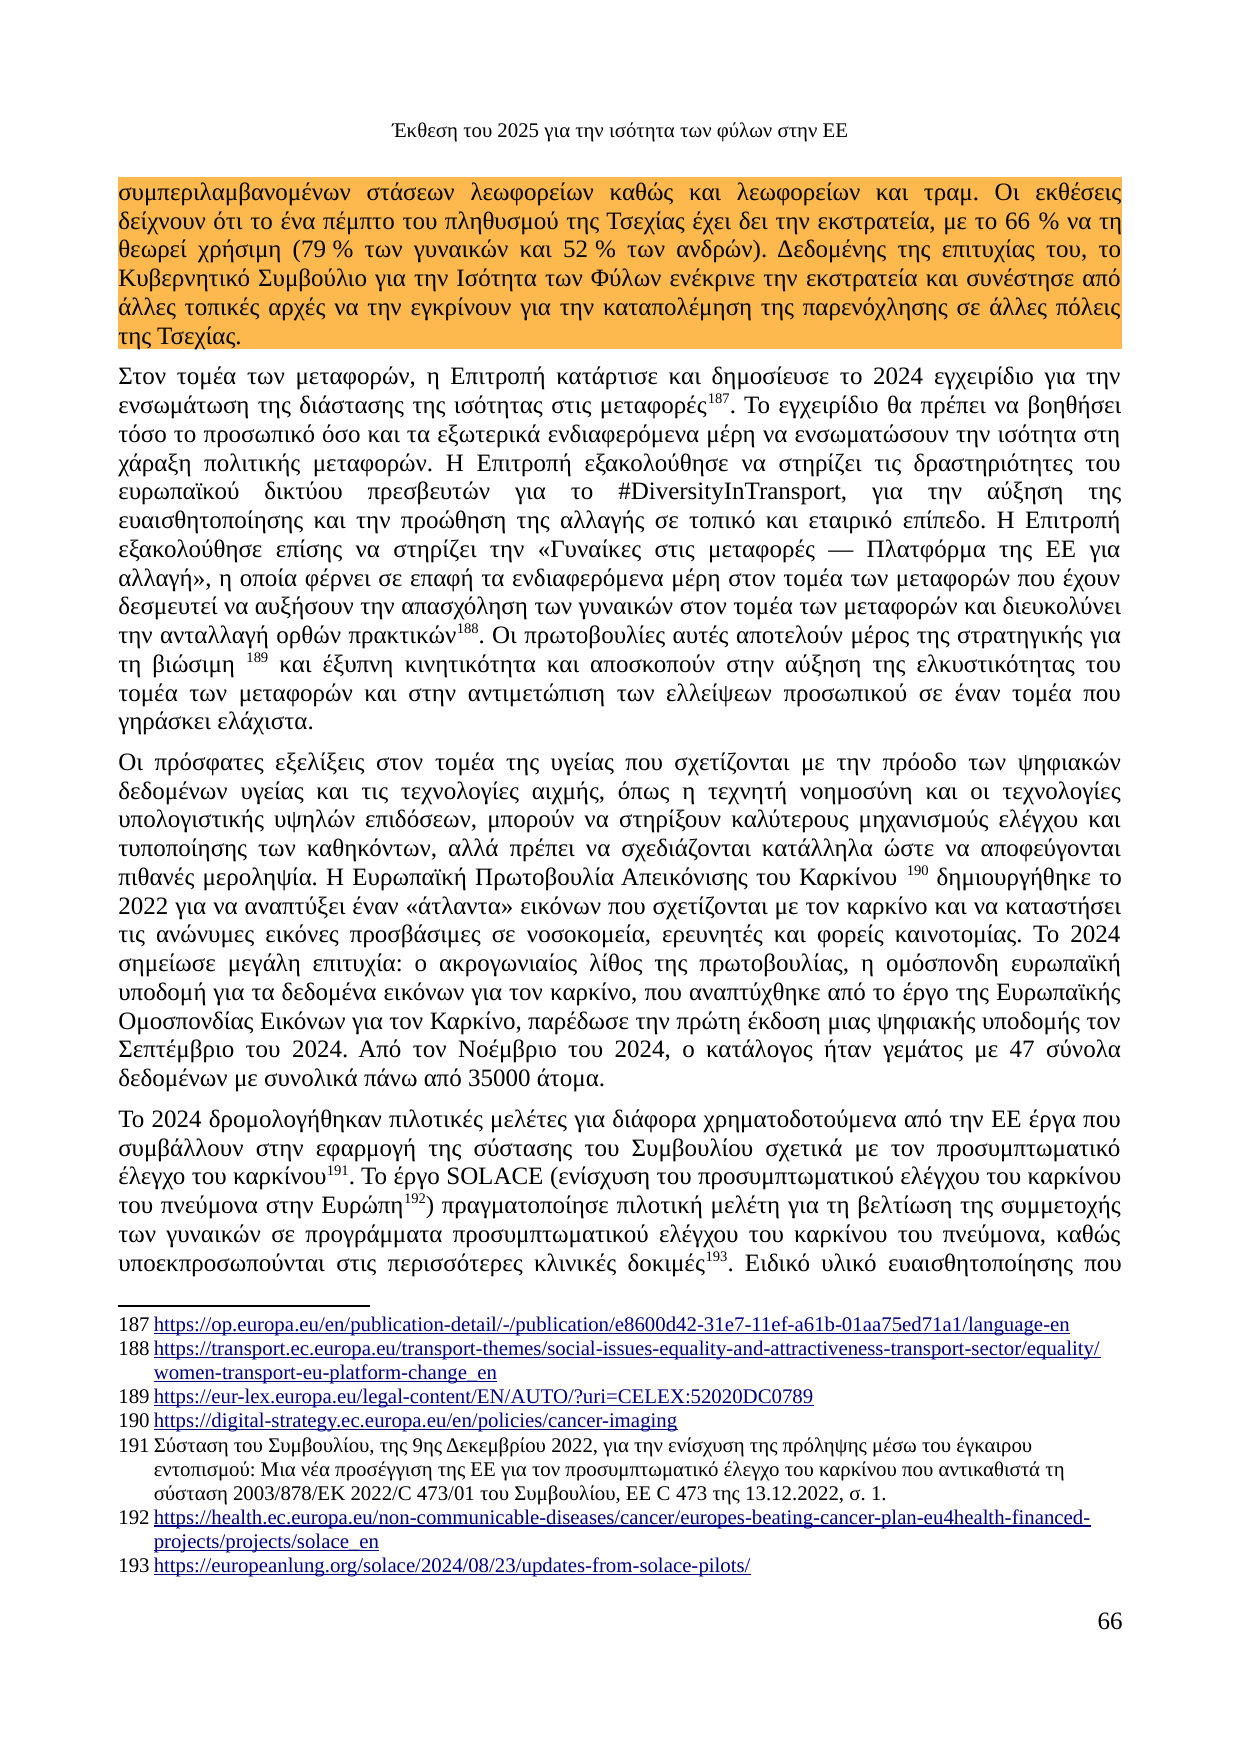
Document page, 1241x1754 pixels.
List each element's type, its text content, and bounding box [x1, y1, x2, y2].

text https://eur-lex.europa.eu/legal-content/EN/AUTO/?uri=CELEX:52020DC0789 [118, 1384, 1122, 1408]
text https://europeanlung.org/solace/2024/08/23/updates-from-solace-pilots/ [118, 1553, 1122, 1577]
text https://health.ec.europa.eu/non-communicable-diseases/cancer/europes-beating-cancer-plan-eu4health-financed-projects/projects/solace_en [118, 1505, 1122, 1553]
text Στον τομέα των μεταφορών, η Επιτροπή κατάρτισε και δημοσίευσε το 2024 εγχειρίδιο για την ενσωμάτωση της διάστασης της ισότητας στις μεταφορές. Το εγχειρίδιο θα πρέπει να βοηθήσει τόσο το προσωπικό όσο και τα εξωτερικά ενδιαφερόμενα μέρη να ενσωματώσουν την ισότητα στη χάραξη πολιτικής μεταφορών. Η Επιτροπή εξακολούθησε να στηρίζει τις δραστηριότητες του ευρωπαϊκού δικτύου πρεσβευτών για το #DiversityInTransport, για την αύξηση της ευαισθητοποίησης και την προώθηση της αλλαγής σε τοπικό και εταιρικό επίπεδο. Η Επιτροπή εξακολούθησε επίσης να στηρίζει την «Γυναίκες στις μεταφορές — Πλατφόρμα της ΕΕ για αλλαγή», η οποία φέρνει σε επαφή τα ενδιαφερόμενα μέρη στον τομέα των μεταφορών που έχουν δεσμευτεί να αυξήσουν την απασχόληση των γυναικών στον τομέα των μεταφορών και διευκολύνει την ανταλλαγή ορθών πρακτικών. Οι πρωτοβουλίες αυτές αποτελούν μέρος της στρατηγικής για τη βιώσιμη και έξυπνη κινητικότητα και αποσκοπούν στην αύξηση της ελκυστικότητας του τομέα των μεταφορών και στην αντιμετώπιση των ελλείψεων προσωπικού σε έναν τομέα που γηράσκει ελάχιστα. [118, 361, 1122, 735]
text Σύσταση του Συμβουλίου, της 9ης Δεκεμβρίου 2022, για την ενίσχυση της πρόληψης μέσω του έγκαιρου εντοπισμού: Μια νέα προσέγγιση της ΕΕ για τον προσυμπτωματικό έλεγχο του καρκίνου που αντικαθιστά τη σύσταση 2003/878/ΕΚ 2022/C 473/01 του Συμβουλίου, ΕΕ C 473 της 13.12.2022, σ. 1. [118, 1432, 1122, 1505]
text Το 2024 δρομολογήθηκαν πιλοτικές μελέτες για διάφορα χρηματοδοτούμενα από την ΕΕ έργα που συμβάλλουν στην εφαρμογή της σύστασης του Συμβουλίου σχετικά με τον προσυμπτωματικό έλεγχο του καρκίνου. Το έργο SOLACE (ενίσχυση του προσυμπτωματικού ελέγχου του καρκίνου του πνεύμονα στην Ευρώπη) πραγματοποίησε πιλοτική μελέτη για τη βελτίωση της συμμετοχής των γυναικών σε προγράμματα προσυμπτωματικού ελέγχου του καρκίνου του πνεύμονα, καθώς υποεκπροσωπούνται στις περισσότερες κλινικές δοκιμές. Ειδικό υλικό ευαισθητοποίησης που [118, 1104, 1122, 1276]
text συμπεριλαμβανομένων στάσεων λεωφορείων καθώς και λεωφορείων και τραμ. Οι εκθέσεις δείχνουν ότι το ένα πέμπτο του πληθυσμού της Τσεχίας έχει δει την εκστρατεία, με το 66 % να τη θεωρεί χρήσιμη (79 % των γυναικών και 52 % των ανδρών). Δεδομένης της επιτυχίας του, το Κυβερνητικό Συμβούλιο για την Ισότητα των Φύλων ενέκρινε την εκστρατεία και συνέστησε από άλλες τοπικές αρχές να την εγκρίνουν για την καταπολέμηση της παρενόχλησης σε άλλες πόλεις της Τσεχίας. [118, 177, 1122, 349]
text Οι πρόσφατες εξελίξεις στον τομέα της υγείας που σχετίζονται με την πρόοδο των ψηφιακών δεδομένων υγείας και τις τεχνολογίες αιχμής, όπως η τεχνητή νοημοσύνη και οι τεχνολογίες υπολογιστικής υψηλών επιδόσεων, μπορούν να στηρίξουν καλύτερους μηχανισμούς ελέγχου και τυποποίησης των καθηκόντων, αλλά πρέπει να σχεδιάζονται κατάλληλα ώστε να αποφεύγονται πιθανές μεροληψία. Η Ευρωπαϊκή Πρωτοβουλία Απεικόνισης του Καρκίνου δημιουργήθηκε το 2022 για να αναπτύξει έναν «άτλαντα» εικόνων που σχετίζονται με τον καρκίνο και να καταστήσει τις ανώνυμες εικόνες προσβάσιμες σε νοσοκομεία, ερευνητές και φορείς καινοτομίας. Το 2024 σημείωσε μεγάλη επιτυχία: ο ακρογωνιαίος λίθος της πρωτοβουλίας, η ομόσπονδη ευρωπαϊκή υποδομή για τα δεδομένα εικόνων για τον καρκίνο, που αναπτύχθηκε από το έργο της Ευρωπαϊκής Ομοσπονδίας Εικόνων για τον Καρκίνο, παρέδωσε την πρώτη έκδοση μιας ψηφιακής υποδομής τον Σεπτέμβριο του 2024. Από τον Νοέμβριο του 2024, ο κατάλογος ήταν γεμάτος με 47 σύνολα δεδομένων με συνολικά πάνω από 35000 άτομα. [118, 747, 1122, 1092]
text https://op.europa.eu/en/publication-detail/-/publication/e8600d42-31e7-11ef-a61b-01aa75ed71a1/language-en [118, 1312, 1122, 1336]
text https://transport.ec.europa.eu/transport-themes/social-issues-equality-and-attractiveness-transport-sector/equality/women-transport-eu-platform-change_en [118, 1336, 1122, 1384]
text https://digital-strategy.ec.europa.eu/en/policies/cancer-imaging [118, 1408, 1122, 1432]
